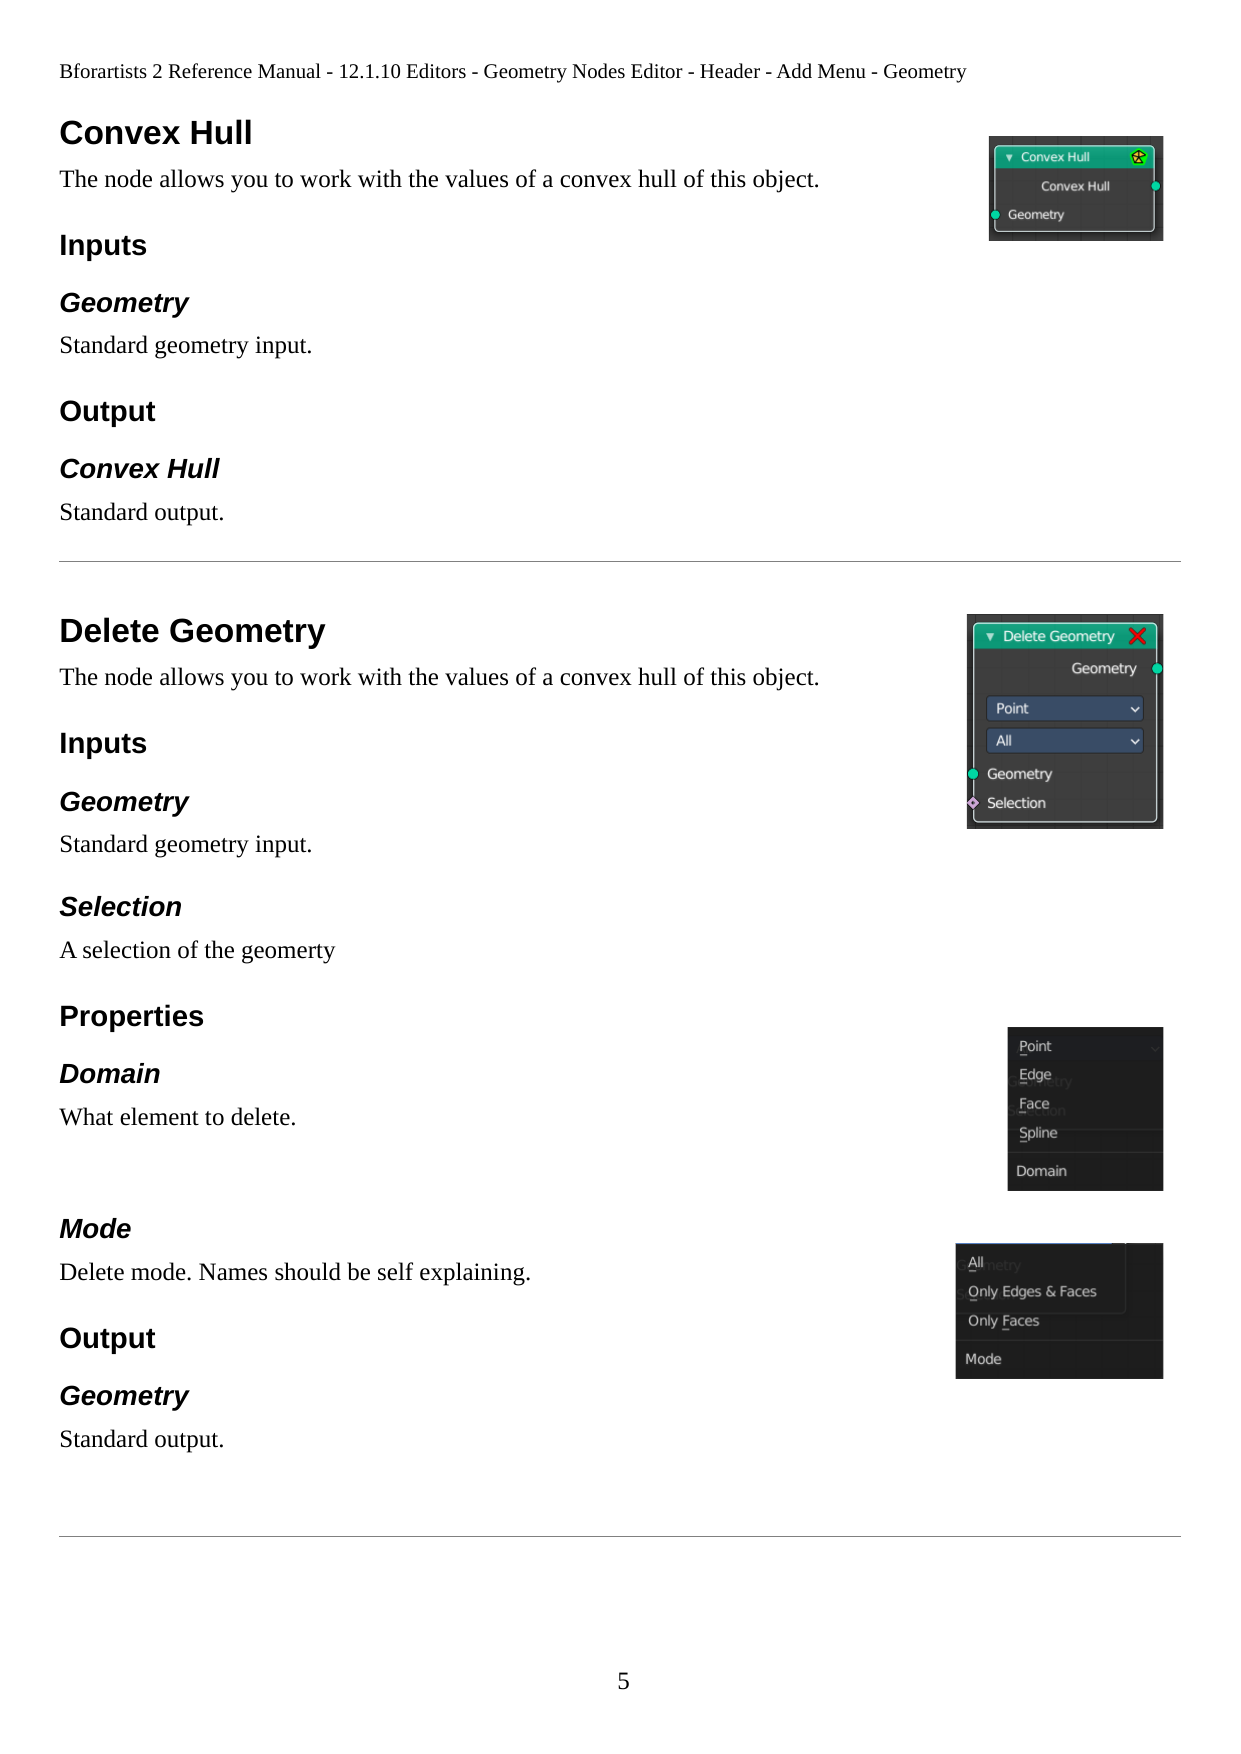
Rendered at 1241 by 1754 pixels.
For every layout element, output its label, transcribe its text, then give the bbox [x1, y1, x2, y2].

picture [966, 614, 1164, 829]
subtitle [1164, 1058, 1181, 1089]
picture [988, 136, 1164, 241]
picture [955, 1243, 1164, 1379]
subtitle Output [59, 394, 1181, 428]
subtitle Convex Hull [59, 113, 1181, 151]
text Standard geometry input. [59, 829, 1181, 858]
text A selection of the geomerty [59, 935, 1181, 964]
text Delete mode. Names should be self explaining. [59, 1257, 955, 1286]
text Standard geometry input. [59, 331, 1181, 359]
subtitle Selection [59, 891, 1181, 923]
subtitle Output [59, 1321, 955, 1354]
subtitle [1164, 785, 1181, 817]
subtitle Inputs [59, 726, 966, 760]
picture [1007, 1027, 1164, 1191]
subtitle Mode [59, 1213, 1181, 1244]
subtitle Convex Hull [59, 453, 1181, 485]
text What element to delete. [59, 1102, 1007, 1131]
subtitle Geometry [59, 785, 966, 817]
text Standard output. [59, 497, 1181, 526]
subtitle Geometry [59, 1379, 1181, 1411]
subtitle Geometry [59, 286, 1181, 318]
subtitle Properties [59, 999, 1181, 1033]
text The node allows you to work with the values of a convex hull of this object. [59, 164, 988, 192]
subtitle [1164, 726, 1181, 760]
text Standard output. [59, 1424, 1181, 1452]
text [1164, 1102, 1181, 1131]
subtitle Delete Geometry [59, 611, 1181, 650]
text The node allows you to work with the values of a convex hull of this object. [59, 662, 966, 691]
subtitle [1164, 1321, 1181, 1354]
subtitle Domain [59, 1058, 1007, 1089]
subtitle Inputs [59, 227, 1181, 261]
